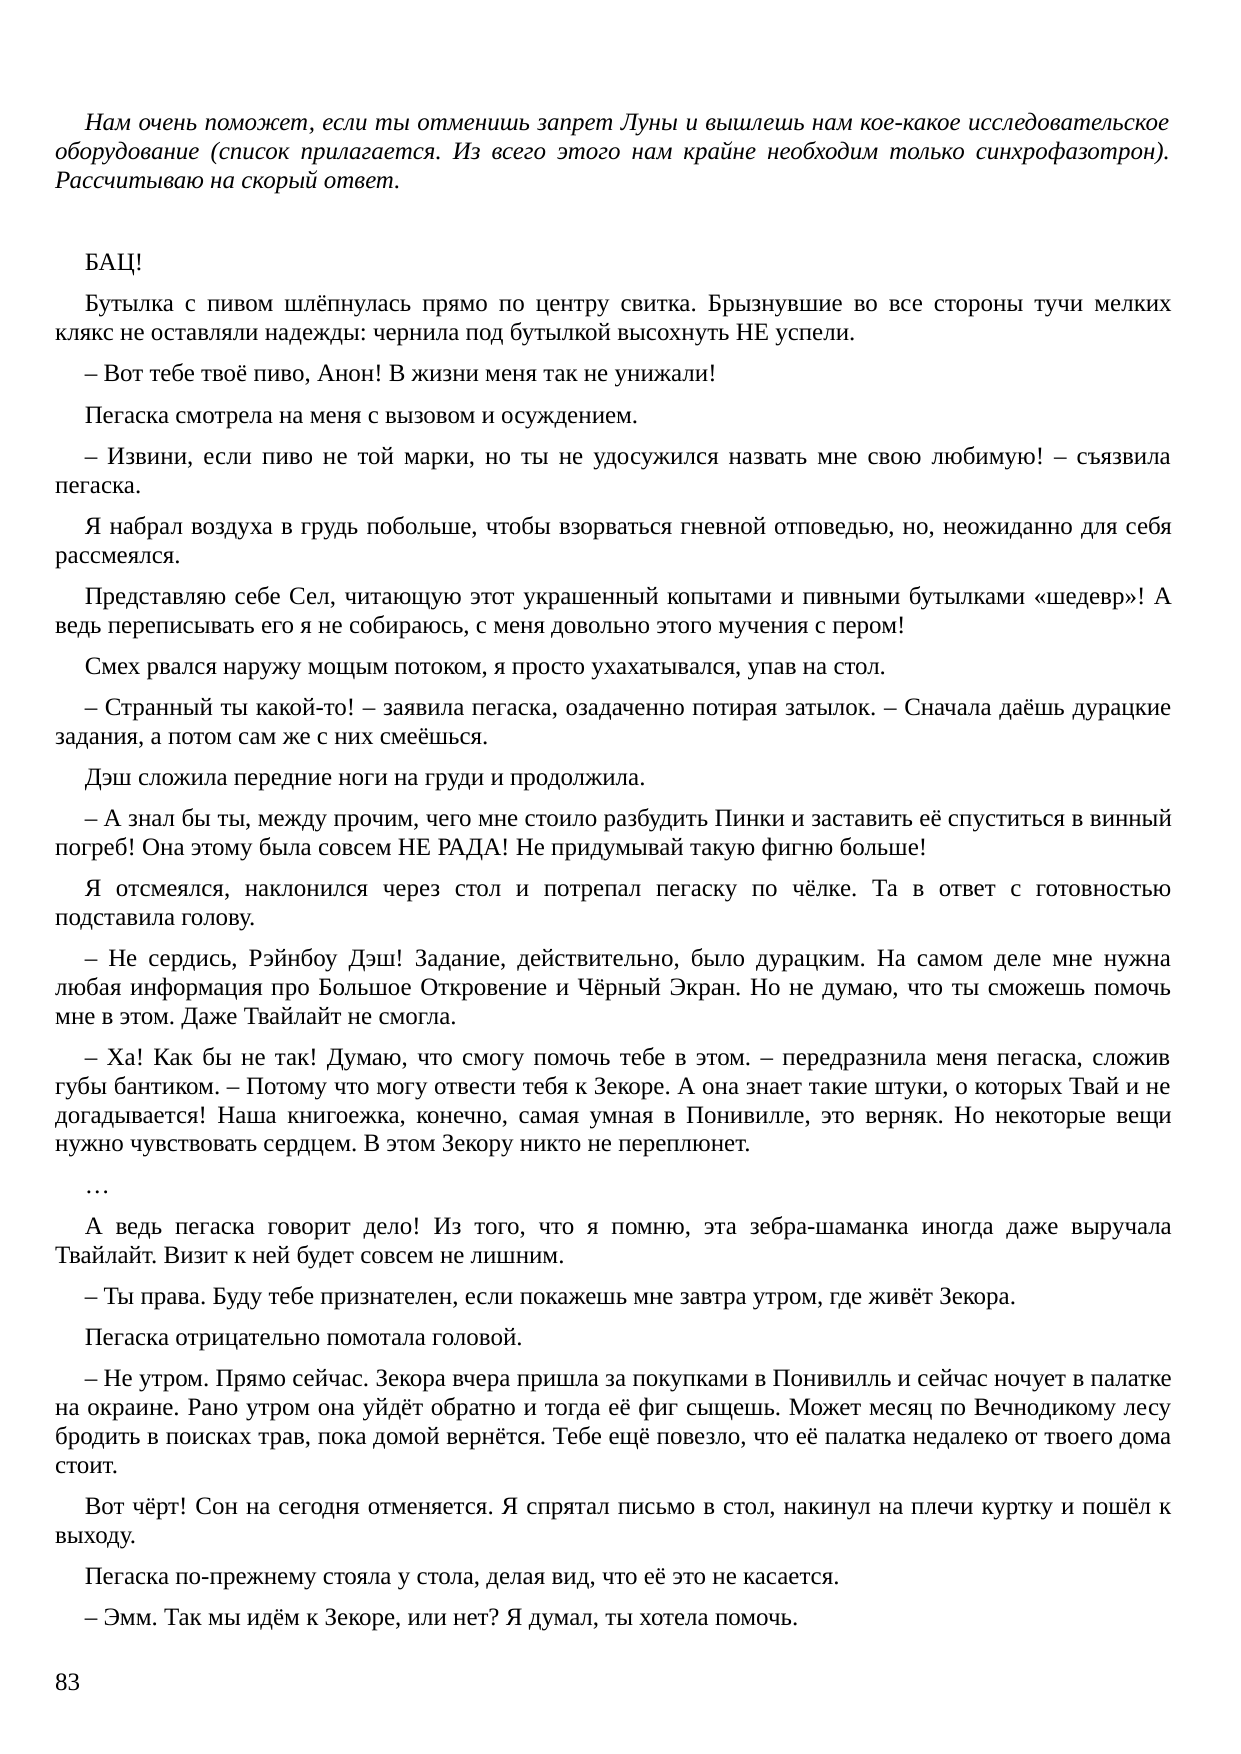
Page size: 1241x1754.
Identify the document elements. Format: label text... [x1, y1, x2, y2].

text Дэш сложила передние ноги на груди и продолжила. [55, 762, 1173, 791]
text Вот чёрт! Сон на сегодня отменяется. Я спрятал письмо в стол, накинул на плечи куртку и пошёл к выходу. [55, 1491, 1173, 1548]
text Бутылка с пивом шлёпнулась прямо по центру свитка. Брызнувшие во все стороны тучи мелких клякс не оставляли надежды: чернила под бутылкой высохнуть НЕ успели. [55, 288, 1173, 346]
text Я отсмеялся, наклонился через стол и потрепал пегаску по чёлке. Та в ответ с готовностью подставила голову. [55, 873, 1173, 931]
text – Эмм. Так мы идём к Зекоре, или нет? Я думал, ты хотела помочь. [55, 1602, 1173, 1631]
text Представляю себе Сел, читающую этот украшенный копытами и пивными бутылками «шедевр»! А ведь переписывать его я не собираюсь, с меня довольно этого мучения с пером! [55, 581, 1173, 638]
text БАЦ! [55, 247, 1173, 276]
text – Вот тебе твоё пиво, Анон! В жизни меня так не унижали! [55, 358, 1173, 387]
text Нам очень поможет, если ты отменишь запрет Луны и вышлешь нам кое-какое исследовательское оборудование (список прилагается. Из всего этого нам крайне необходим только синхрофазотрон). Рассчитываю на скорый ответ. [55, 107, 1173, 193]
text – А знал бы ты, между прочим, чего мне стоило разбудить Пинки и заставить её спуститься в винный погреб! Она этому была совсем НЕ РАДА! Не придумывай такую фигню больше! [55, 803, 1173, 861]
text Пегаска смотрела на меня с вызовом и осуждением. [55, 400, 1173, 428]
text Пегаска по-прежнему стояла у стола, делая вид, что её это не касается. [55, 1561, 1173, 1590]
text … [55, 1170, 1173, 1198]
text А ведь пегаска говорит дело! Из того, что я помню, эта зебра-шаманка иногда даже выручала Твайлайт. Визит к ней будет совсем не лишним. [55, 1211, 1173, 1268]
text Смех рвался наружу мощым потоком, я просто ухахатывался, упав на стол. [55, 651, 1173, 680]
text Я набрал воздуха в грудь побольше, чтобы взорваться гневной отповедью, но, неожиданно для себя рассмеялся. [55, 511, 1173, 568]
text – Не сердись, Рэйнбоу Дэш! Задание, действительно, было дурацким. На самом деле мне нужна любая информация про Большое Откровение и Чёрный Экран. Но не думаю, что ты сможешь помочь мне в этом. Даже Твайлайт не смогла. [55, 943, 1173, 1030]
text – Ты права. Буду тебе признателен, если покажешь мне завтра утром, где живёт Зекора. [55, 1281, 1173, 1310]
text – Ха! Как бы не так! Думаю, что смогу помочь тебе в этом. – передразнила меня пегаска, сложив губы бантиком. – Потому что могу отвести тебя к Зекоре. А она знает такие штуки, о которых Твай и не догадывается! Наша книгоежка, конечно, самая умная в Понивилле, это верняк. Но некоторые вещи нужно чувствовать сердцем. В этом Зекору никто не переплюнет. [55, 1042, 1173, 1157]
text – Странный ты какой-то! – заявила пегаска, озадаченно потирая затылок. – Сначала даёшь дурацкие задания, а потом сам же с них смеёшься. [55, 692, 1173, 750]
text Пегаска отрицательно помотала головой. [55, 1322, 1173, 1351]
text – Извини, если пиво не той марки, но ты не удосужился назвать мне свою любимую! – съязвила пегаска. [55, 441, 1173, 498]
text – Не утром. Прямо сейчас. Зекора вчера пришла за покупками в Понивилль и сейчас ночует в палатке на окраине. Рано утром она уйдёт обратно и тогда её фиг сыщешь. Может месяц по Вечнодикому лесу бродить в поисках трав, пока домой вернётся. Тебе ещё повезло, что её палатка недалеко от твоего дома стоит. [55, 1363, 1173, 1478]
